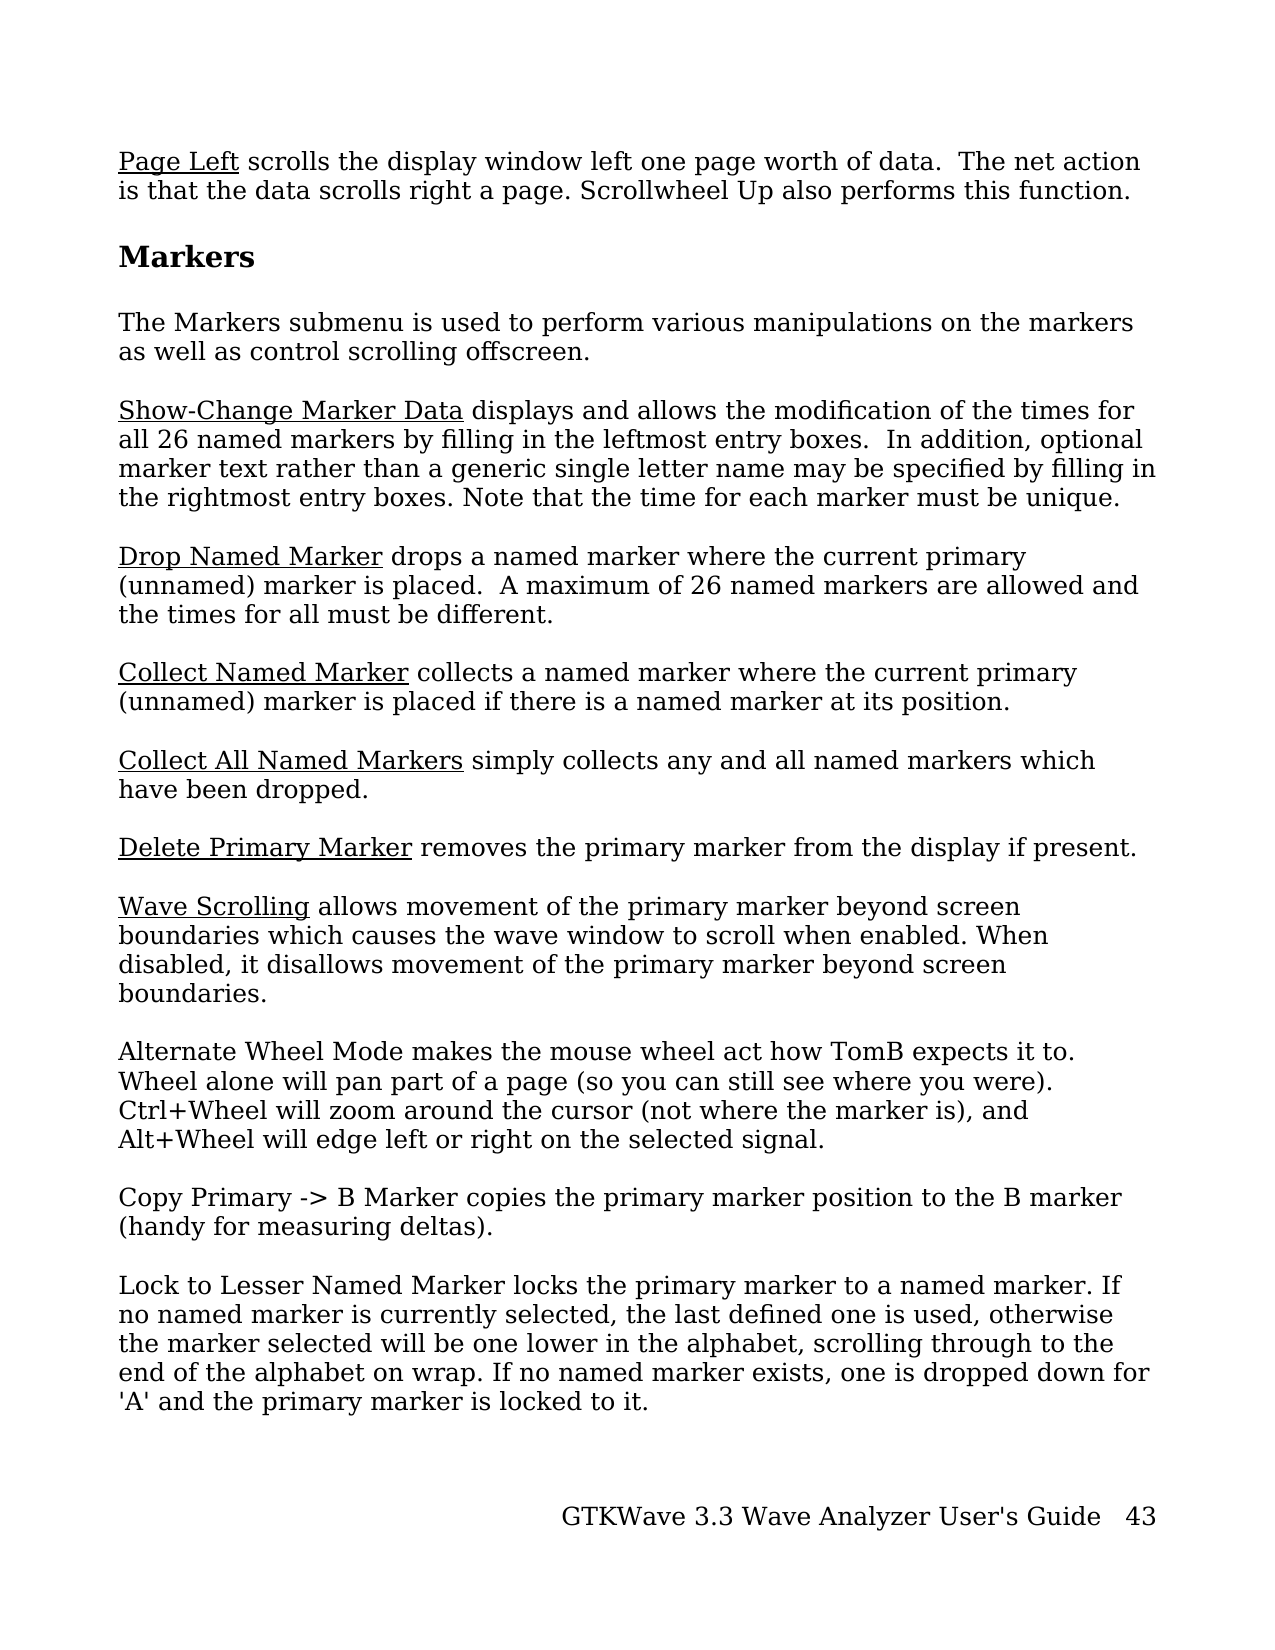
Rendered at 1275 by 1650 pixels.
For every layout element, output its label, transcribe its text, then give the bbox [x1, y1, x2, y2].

text Delete Primary Marker removes the primary marker from the display if present. [118, 833, 1157, 863]
text The Markers submenu is used to perform various manipulations on the markers as well as control scrolling offscreen. [118, 308, 1157, 367]
text Markers [118, 240, 1157, 274]
text Collect All Named Markers simply collects any and all named markers which have been dropped. [118, 746, 1157, 804]
text Wave Scrolling allows movement of the primary marker beyond screen boundaries which causes the wave window to scroll when enabled. When disabled, it disallows movement of the primary marker beyond screen boundaries. [118, 892, 1157, 1008]
text Drop Named Marker drops a named marker where the current primary (unnamed) marker is placed. A maximum of 26 named markers are allowed and the times for all must be different. [118, 542, 1157, 629]
text Show-Change Marker Data displays and allows the modification of the times for all 26 named markers by filling in the leftmost entry boxes. In addition, optional marker text rather than a generic single letter name may be specified by filling in the rightmost entry boxes. Note that the time for each marker must be unique. [118, 396, 1157, 513]
text Page Left scrolls the display window left one page worth of data. The net action is that the data scrolls right a page. Scrollwheel Up also performs this function. [118, 147, 1157, 206]
text Alternate Wheel Mode makes the mouse wheel act how TomB expects it to. Wheel alone will pan part of a page (so you can still see where you were). Ctrl+Wheel will zoom around the cursor (not where the marker is), and Alt+Wheel will edge left or right on the selected signal. [118, 1038, 1157, 1154]
text Collect Named Marker collects a named marker where the current primary (unnamed) marker is placed if there is a named marker at its position. [118, 658, 1157, 717]
text Copy Primary -> B Marker copies the primary marker position to the B marker (handy for measuring deltas). [118, 1183, 1157, 1242]
text Lock to Lesser Named Marker locks the primary marker to a named marker. If no named marker is currently selected, the last defined one is used, otherwise the marker selected will be one lower in the alphabet, scrolling through to the end of the alphabet on wrap. If no named marker exists, one is dropped down for 'A' and the primary marker is locked to it. [118, 1271, 1157, 1417]
